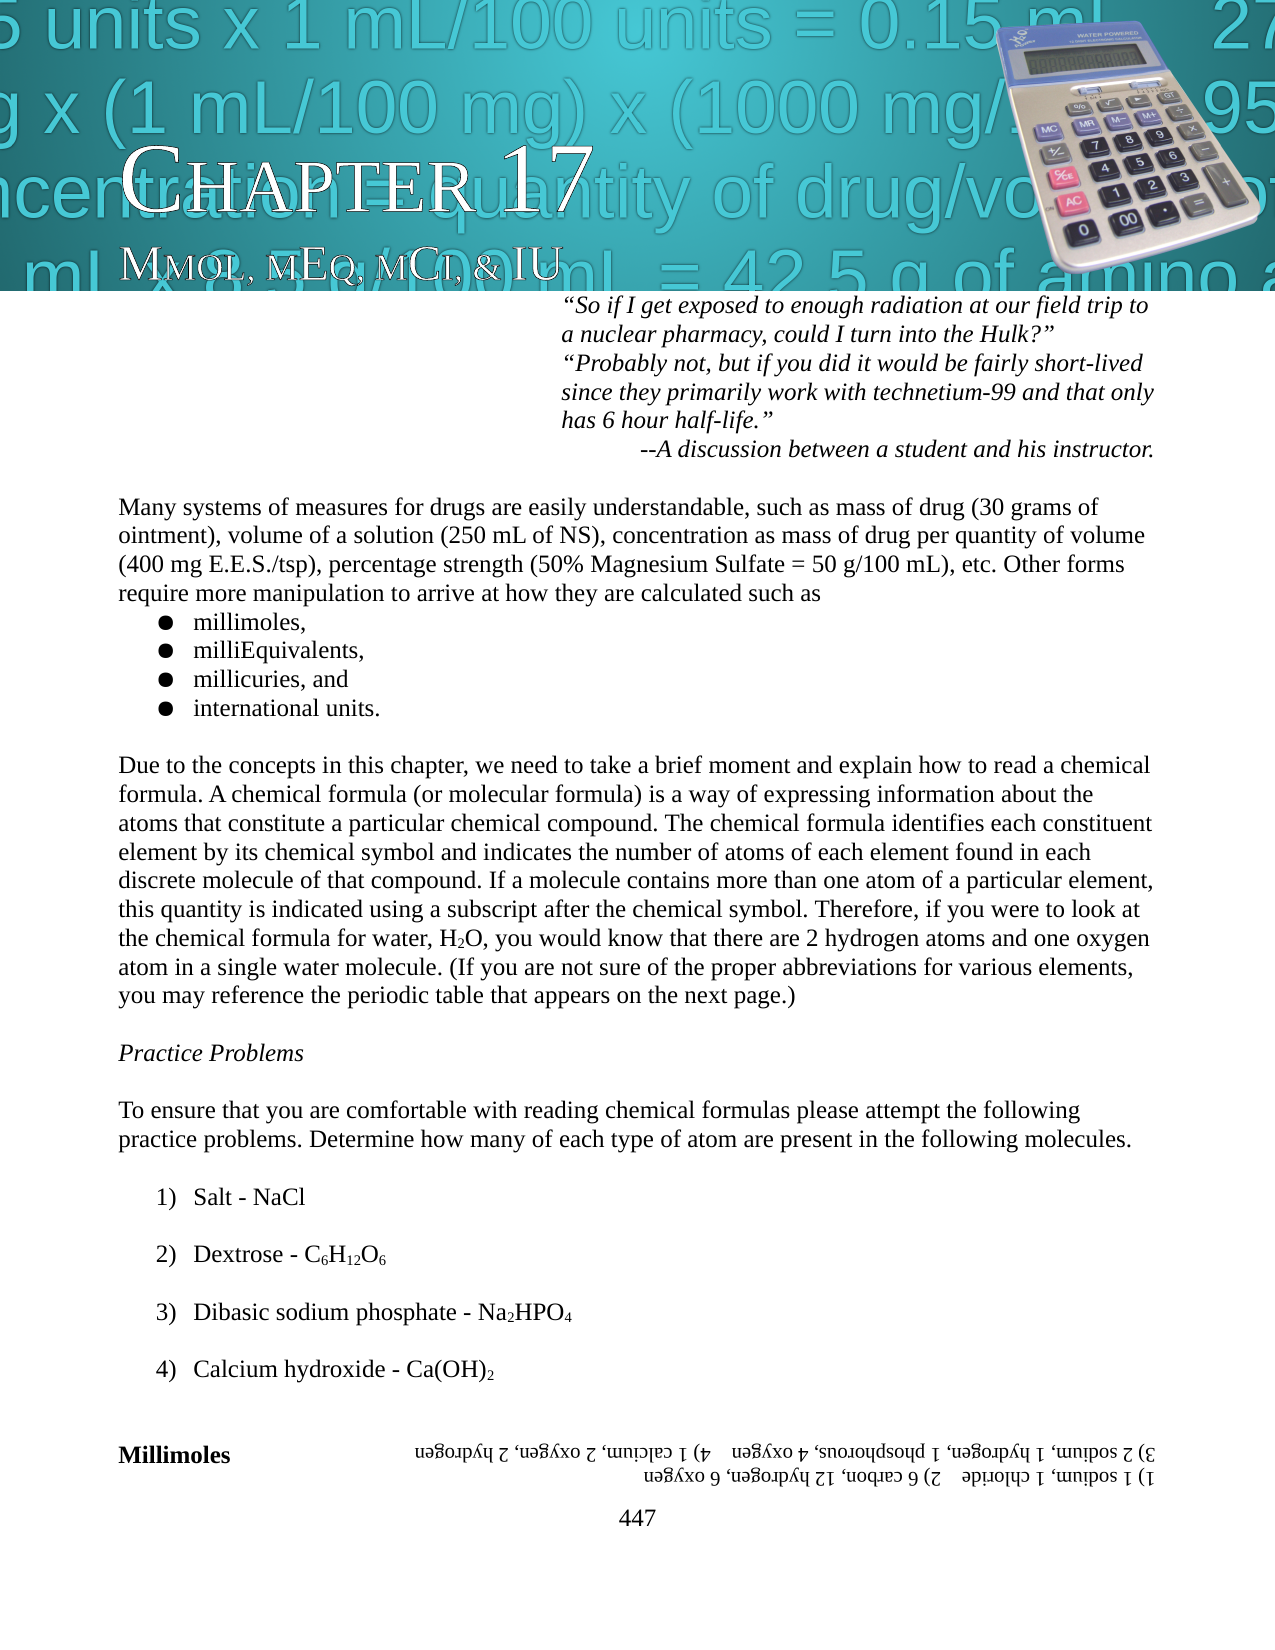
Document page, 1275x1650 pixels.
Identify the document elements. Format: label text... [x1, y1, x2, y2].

text Many systems of measures for drugs are easily understandable, such as mass of drug (30 grams of ointment), volume of a solution (250 mL of NS), concentration as mass of drug per quantity of volume (400 mg E.E.S./tsp), percentage strength (50% Magnesium Sulfate = 50 g/100 mL), etc. Other forms require more manipulation to arrive at how they are calculated such as [118, 492, 1157, 607]
list Calcium hydroxide - Ca(OH)2 [156, 1354, 1157, 1383]
list millicuries, and [156, 664, 1157, 693]
list milliEquivalents, [156, 636, 1157, 664]
text To ensure that you are comfortable with reading chemical formulas please attempt the following practice problems. Determine how many of each type of atom are present in the following molecules. [118, 1096, 1157, 1153]
list international units. [156, 693, 1157, 722]
text Practice Problems [118, 1038, 1157, 1067]
list Dibasic sodium phosphate - Na2HPO4 [156, 1297, 1157, 1326]
picture [0, 0, 1275, 291]
list Salt - NaCl [156, 1182, 1157, 1211]
text Millimoles [118, 1441, 1157, 1469]
text Due to the concepts in this chapter, we need to take a brief moment and explain how to read a chemical formula. A chemical formula (or molecular formula) is a way of expressing information about the atoms that constitute a particular chemical compound. The chemical formula identifies each constituent element by its chemical symbol and indicates the number of atoms of each element found in each discrete molecule of that compound. If a molecule contains more than one atom of a particular element, this quantity is indicated using a subscript after the chemical symbol. Therefore, if you were to look at the chemical formula for water, H2O, you would know that there are 2 hydrogen atoms and one oxygen atom in a single water molecule. (If you are not sure of the proper abbreviations for various elements, you may reference the periodic table that appears on the next page.) [118, 751, 1157, 1009]
list millimoles, [156, 607, 1157, 636]
text “So if I get exposed to enough radiation at our field trip to a nuclear pharmacy, could I turn into the Hulk?” [561, 291, 1157, 348]
text --A discussion between a student and his instructor. [118, 434, 1157, 463]
text “Probably not, but if you did it would be fairly short-lived since they primarily work with technetium-99 and that only has 6 hour half-life.” [561, 348, 1157, 434]
list Dextrose - C6H12O6 [156, 1239, 1157, 1268]
